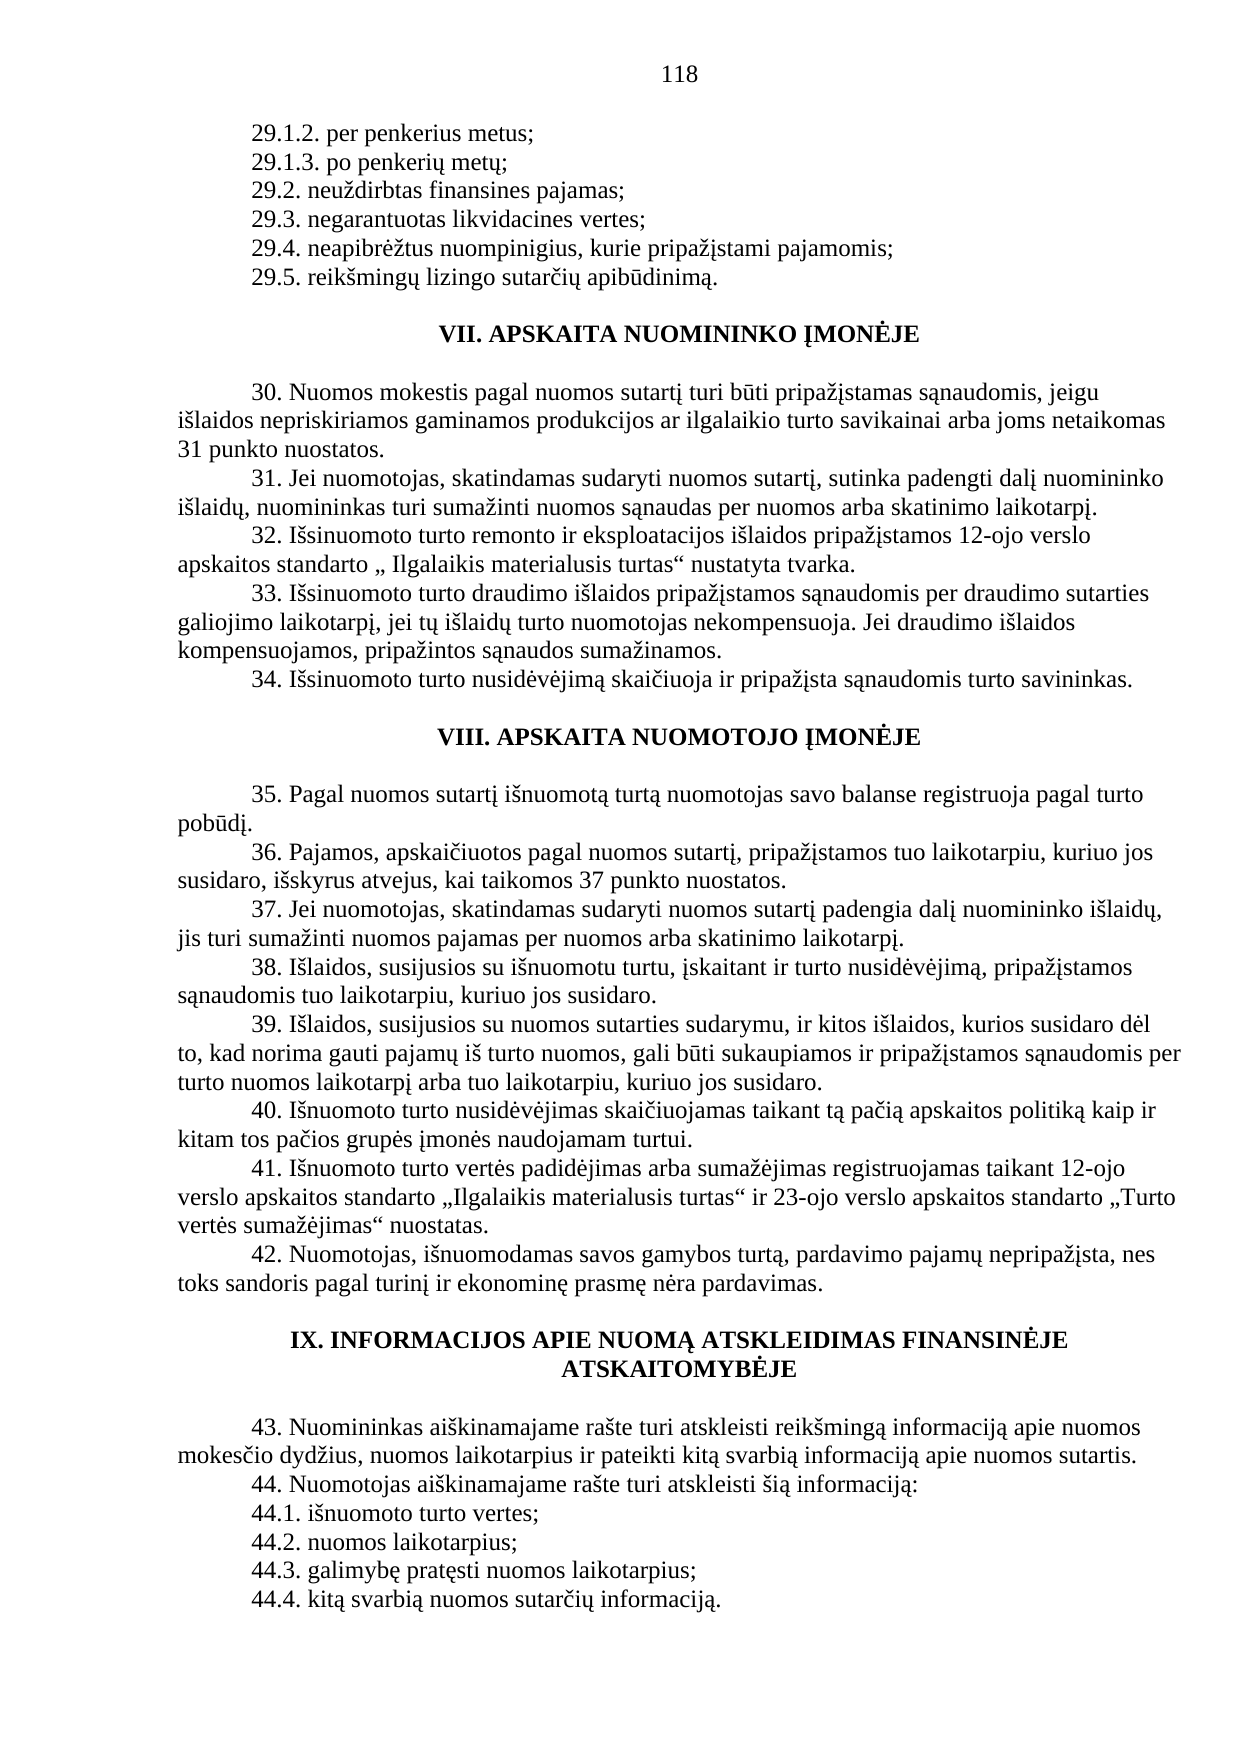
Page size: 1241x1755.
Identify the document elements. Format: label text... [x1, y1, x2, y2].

text 36. Pajamos, apskaičiuotos pagal nuomos sutartį, pripažįstamos tuo laikotarpiu, kuriuo jos susidaro, išskyrus atvejus, kai taikomos 37 punkto nuostatos. [177, 837, 1181, 894]
text VIII. APSKAITA NUOMOTOJO ĮMONĖJE [177, 722, 1181, 751]
text 29.1.2. per penkerius metus; [177, 118, 1181, 147]
text 30. Nuomos mokestis pagal nuomos sutartį turi būti pripažįstamas sąnaudomis, jeigu išlaidos nepriskiriamos gaminamos produkcijos ar ilgalaikio turto savikainai arba joms netaikomas 31 punkto nuostatos. [177, 377, 1181, 463]
text 35. Pagal nuomos sutartį išnuomotą turtą nuomotojas savo balanse registruoja pagal turto pobūdį. [177, 779, 1181, 837]
text 31. Jei nuomotojas, skatindamas sudaryti nuomos sutartį, sutinka padengti dalį nuomininko išlaidų, nuomininkas turi sumažinti nuomos sąnaudas per nuomos arba skatinimo laikotarpį. [177, 463, 1181, 521]
text 44.4. kitą svarbią nuomos sutarčių informaciją. [177, 1584, 1181, 1613]
text 34. Išsinuomoto turto nusidėvėjimą skaičiuoja ir pripažįsta sąnaudomis turto savininkas. [177, 664, 1181, 693]
text 41. Išnuomoto turto vertės padidėjimas arba sumažėjimas registruojamas taikant 12-ojo verslo apskaitos standarto „Ilgalaikis materialusis turtas“ ir 23-ojo verslo apskaitos standarto „Turto vertės sumažėjimas“ nuostatas. [177, 1153, 1181, 1239]
text 44.1. išnuomoto turto vertes; [177, 1498, 1181, 1527]
text IX. INFORMACIJOS APIE NUOMĄ ATSKLEIDIMAS FINANSINĖJE ATSKAITOMYBĖJE [177, 1326, 1181, 1383]
text 33. Išsinuomoto turto draudimo išlaidos pripažįstamos sąnaudomis per draudimo sutarties galiojimo laikotarpį, jei tų išlaidų turto nuomotojas nekompensuoja. Jei draudimo išlaidos kompensuojamos, pripažintos sąnaudos sumažinamos. [177, 578, 1181, 664]
text 29.1.3. po penkerių metų; [177, 147, 1181, 176]
text 42. Nuomotojas, išnuomodamas savos gamybos turtą, pardavimo pajamų nepripažįsta, nes toks sandoris pagal turinį ir ekonominę prasmę nėra pardavimas. [177, 1239, 1181, 1297]
text 44.3. galimybę pratęsti nuomos laikotarpius; [177, 1556, 1181, 1584]
text 32. Išsinuomoto turto remonto ir eksploatacijos išlaidos pripažįstamos 12-ojo verslo apskaitos standarto „ Ilgalaikis materialusis turtas“ nustatyta tvarka. [177, 521, 1181, 578]
text 40. Išnuomoto turto nusidėvėjimas skaičiuojamas taikant tą pačią apskaitos politiką kaip ir kitam tos pačios grupės įmonės naudojamam turtui. [177, 1096, 1181, 1153]
text 38. Išlaidos, susijusios su išnuomotu turtu, įskaitant ir turto nusidėvėjimą, pripažįstamos sąnaudomis tuo laikotarpiu, kuriuo jos susidaro. [177, 952, 1181, 1009]
text 29.4. neapibrėžtus nuompinigius, kurie pripažįstami pajamomis; [177, 233, 1181, 262]
text 43. Nuomininkas aiškinamajame rašte turi atskleisti reikšmingą informaciją apie nuomos mokesčio dydžius, nuomos laikotarpius ir pateikti kitą svarbią informaciją apie nuomos sutartis. [177, 1412, 1181, 1469]
text 29.5. reikšmingų lizingo sutarčių apibūdinimą. [177, 262, 1181, 291]
text 29.3. negarantuotas likvidacines vertes; [177, 204, 1181, 233]
text 44. Nuomotojas aiškinamajame rašte turi atskleisti šią informaciją: [177, 1469, 1181, 1498]
text VII. APSKAITA NUOMININKO ĮMONĖJE [177, 319, 1181, 348]
text 39. Išlaidos, susijusios su nuomos sutarties sudarymu, ir kitos išlaidos, kurios susidaro dėl to, kad norima gauti pajamų iš turto nuomos, gali būti sukaupiamos ir pripažįstamos sąnaudomis per turto nuomos laikotarpį arba tuo laikotarpiu, kuriuo jos susidaro. [177, 1009, 1181, 1096]
text 37. Jei nuomotojas, skatindamas sudaryti nuomos sutartį padengia dalį nuomininko išlaidų, jis turi sumažinti nuomos pajamas per nuomos arba skatinimo laikotarpį. [177, 894, 1181, 952]
text 29.2. neuždirbtas finansines pajamas; [177, 176, 1181, 204]
text 44.2. nuomos laikotarpius; [177, 1527, 1181, 1556]
